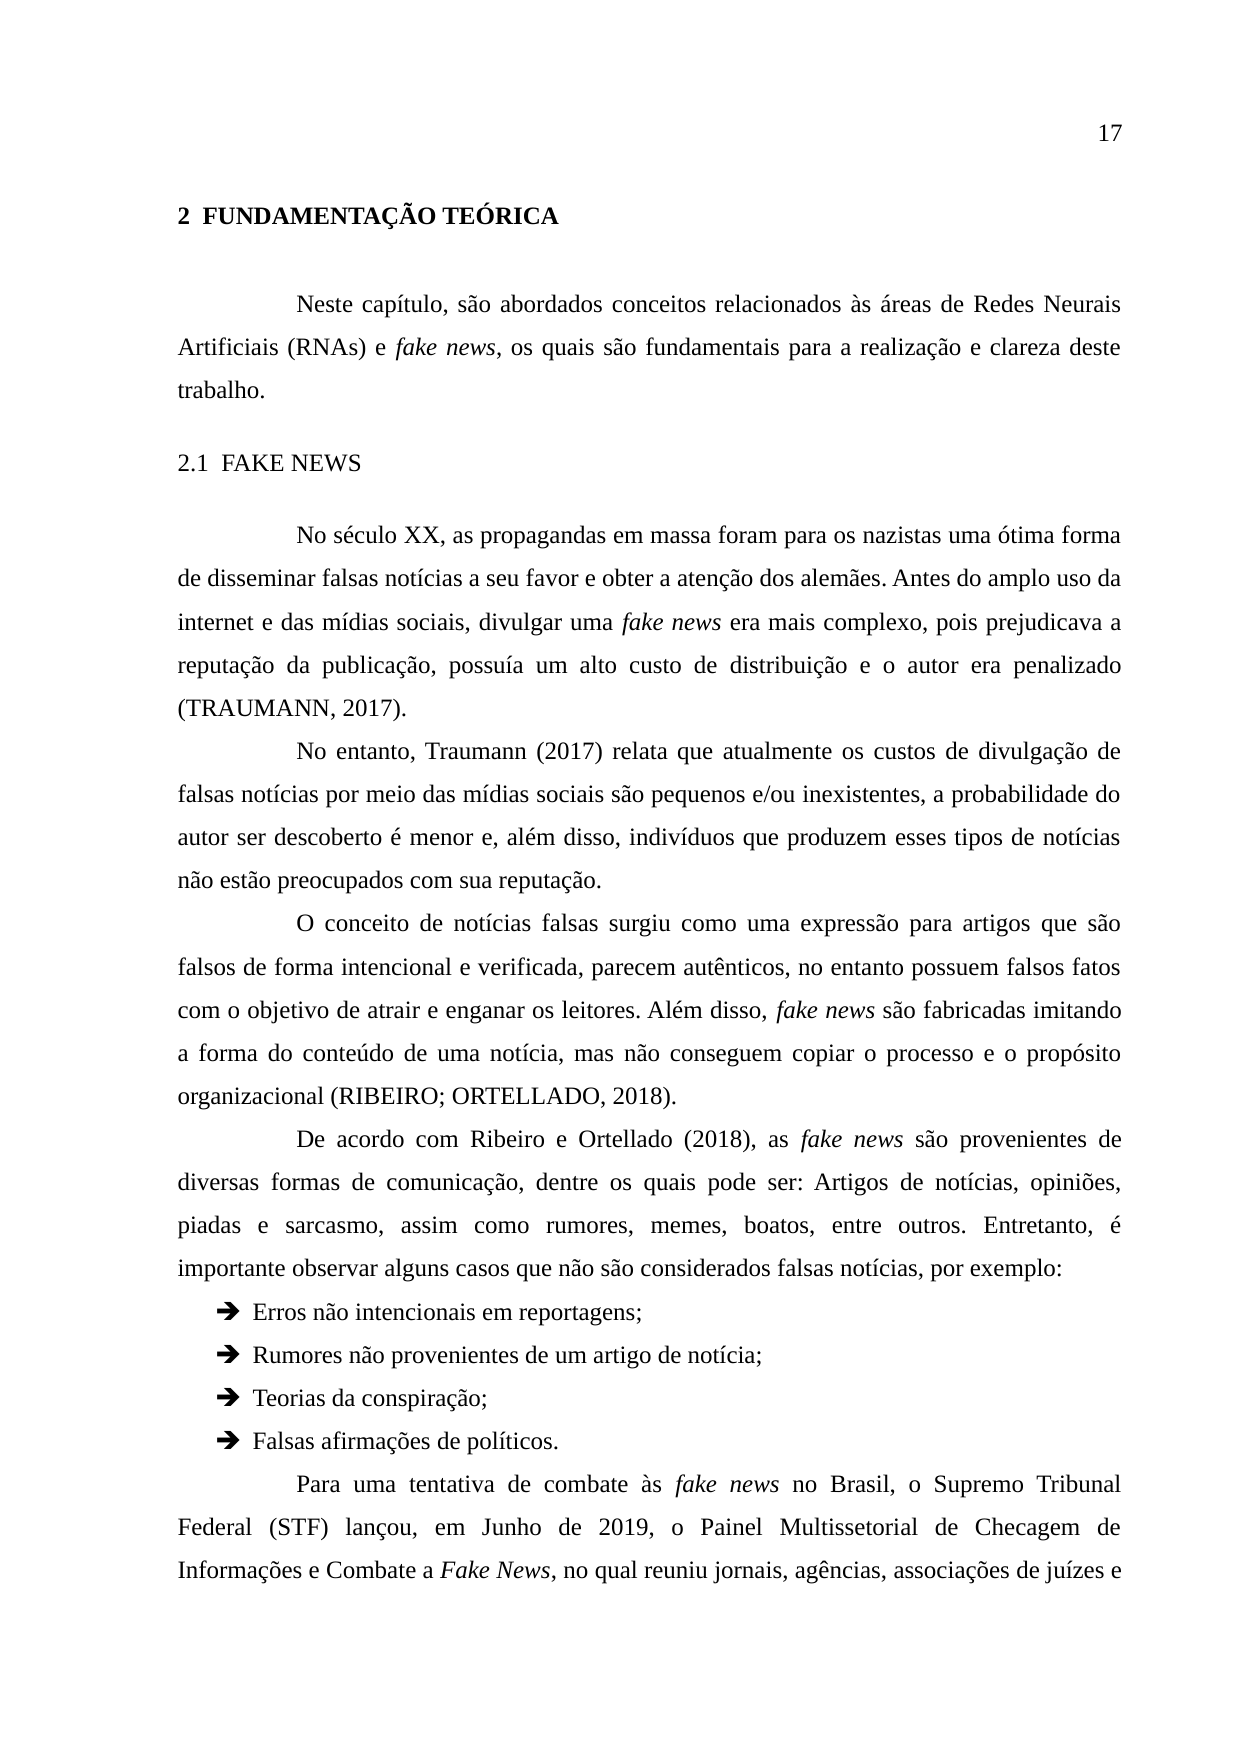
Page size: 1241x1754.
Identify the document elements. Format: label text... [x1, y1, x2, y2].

list Falsas afirmações de políticos. [215, 1426, 1122, 1455]
text No entanto, Traumann (2017) relata que atualmente os custos de divulgação de falsas notícias por meio das mídias sociais são pequenos e/ou inexistentes, a probabilidade do autor ser descoberto é menor e, além disso, indivíduos que produzem esses tipos de notícias não estão preocupados com sua reputação. [177, 736, 1122, 894]
list Teorias da conspiração; [215, 1383, 1122, 1412]
text Neste capítulo, são abordados conceitos relacionados às áreas de Redes Neurais Artificiais (RNAs) e fake news, os quais são fundamentais para a realização e clareza deste trabalho. [177, 289, 1122, 404]
list Rumores não provenientes de um artigo de notícia; [215, 1340, 1122, 1368]
text No século XX, as propagandas em massa foram para os nazistas uma ótima forma de disseminar falsas notícias a seu favor e obter a atenção dos alemães. Antes do amplo uso da internet e das mídias sociais, divulgar uma fake news era mais complexo, pois prejudicava a reputação da publicação, possuía um alto custo de distribuição e o autor era penalizado (TRAUMANN, 2017). [177, 520, 1122, 722]
list Erros não intencionais em reportagens; [215, 1297, 1122, 1325]
text Para uma tentativa de combate às fake news no Brasil, o Supremo Tribunal Federal (STF) lançou, em Junho de 2019, o Painel Multissetorial de Checagem de Informações e Combate a Fake News, no qual reuniu jornais, agências, associações de juízes e [177, 1469, 1122, 1584]
text O conceito de notícias falsas surgiu como uma expressão para artigos que são falsos de forma intencional e verificada, parecem autênticos, no entanto possuem falsos fatos com o objetivo de atrair e enganar os leitores. Além disso, fake news são fabricadas imitando a forma do conteúdo de uma notícia, mas não conseguem copiar o processo e o propósito organizacional (RIBEIRO; ORTELLADO, 2018). [177, 908, 1122, 1110]
subtitle FUNDAMENTAÇÃO TEÓRICA [177, 201, 1122, 230]
subtitle FAKE NEWS [177, 448, 1122, 477]
text De acordo com Ribeiro e Ortellado (2018), as fake news são provenientes de diversas formas de comunicação, dentre os quais pode ser: Artigos de notícias, opiniões, piadas e sarcasmo, assim como rumores, memes, boatos, entre outros. Entretanto, é importante observar alguns casos que não são considerados falsas notícias, por exemplo: [177, 1124, 1122, 1282]
